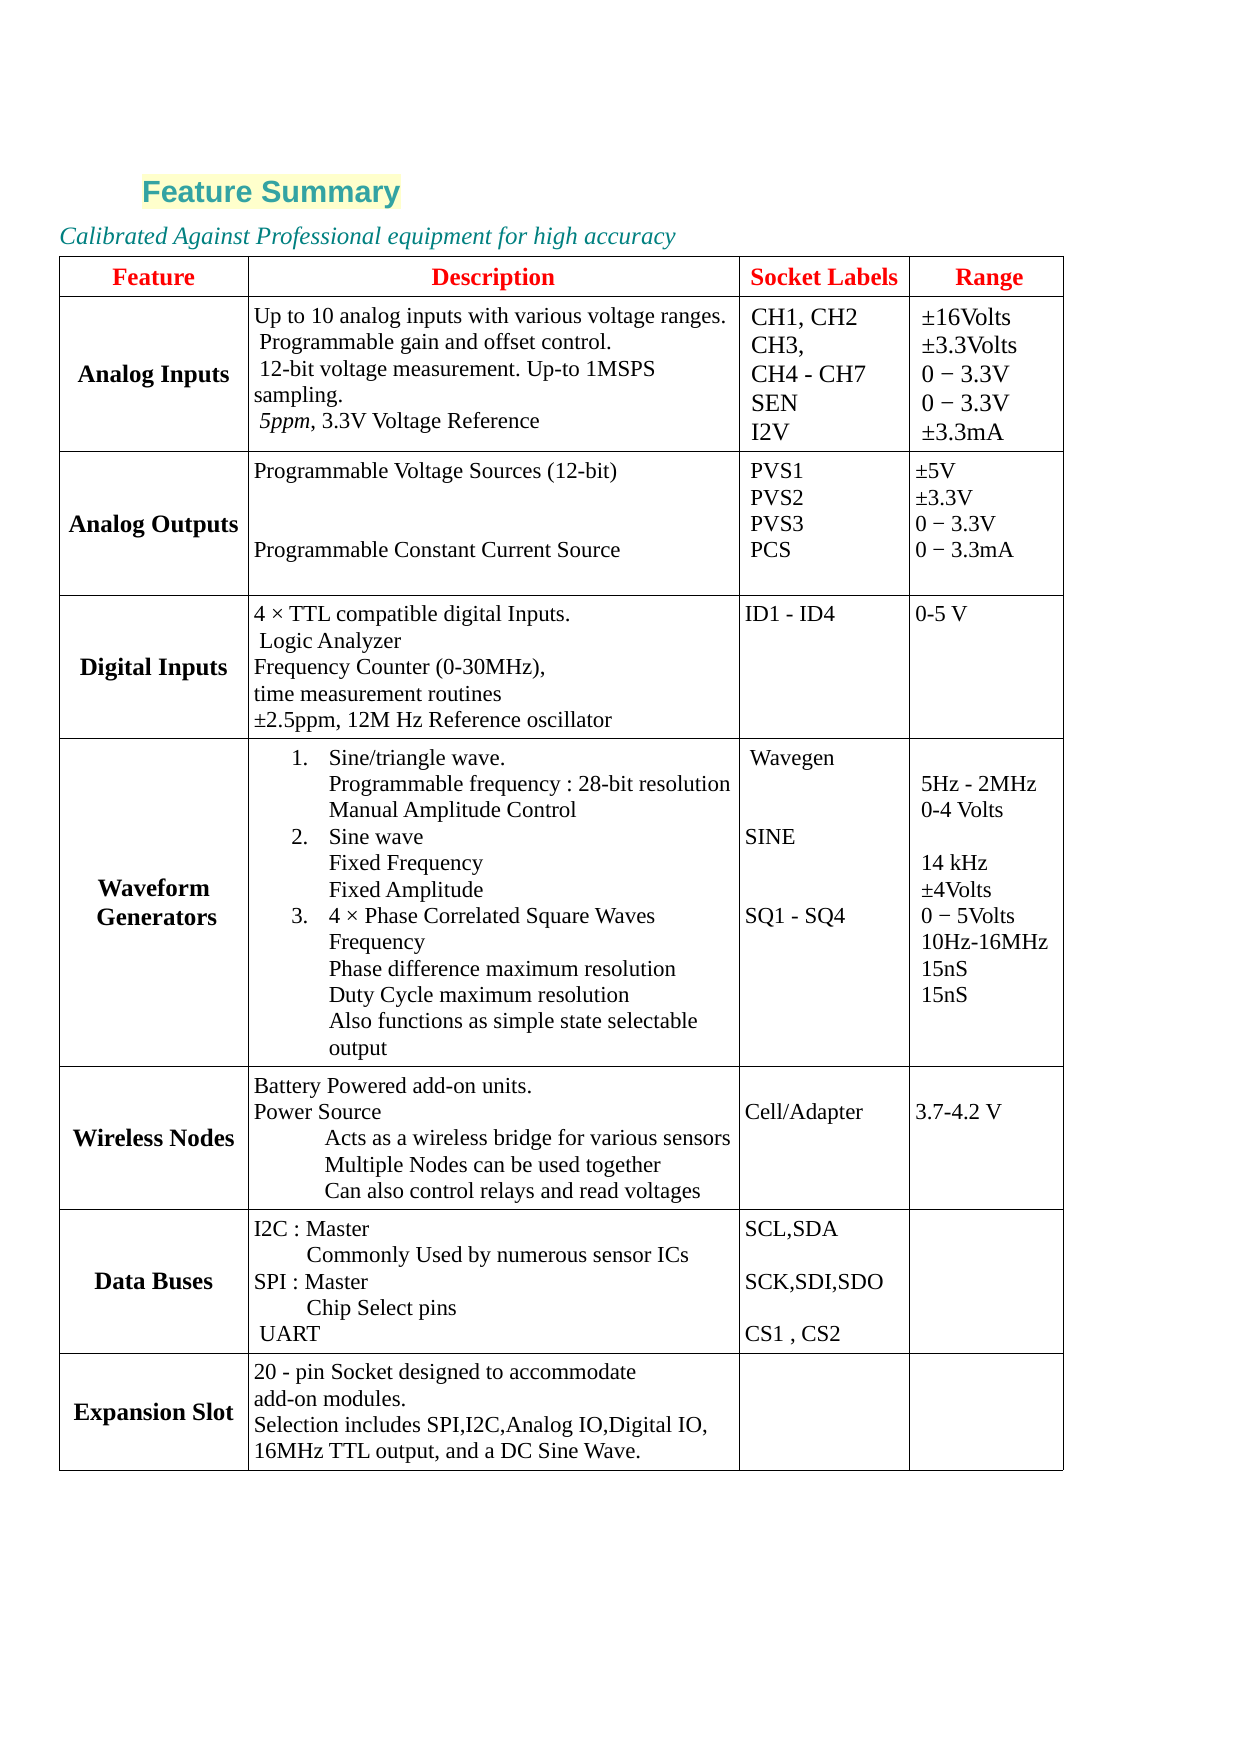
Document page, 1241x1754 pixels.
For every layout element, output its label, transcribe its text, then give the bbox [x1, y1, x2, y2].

subtitle Feature Summary [142, 173, 1181, 209]
table_header Description [249, 257, 739, 296]
table_cell CH1, CH2 CH3, CH4 - CH7 SEN I2V [740, 297, 909, 451]
table_cell 5Hz - 2MHz 0-4 Volts 14 kHz ±4Volts 0 − 5Volts 10Hz-16MHz 15nS 15nS [910, 739, 1063, 1066]
table_cell ID1 - ID4 [740, 596, 909, 738]
table_cell [740, 1354, 909, 1469]
table_cell 4 × TTL compatible digital Inputs. Logic Analyzer Frequency Counter (0-30MHz), time measurement routines ±2.5ppm, 12M Hz Reference oscillator [249, 596, 739, 738]
table_cell Analog Outputs [60, 452, 248, 595]
table_cell ±5V ±3.3V 0 − 3.3V 0 − 3.3mA [910, 452, 1063, 595]
table_cell Analog Inputs [60, 297, 248, 451]
table_cell Programmable Voltage Sources (12-bit) Programmable Constant Current Source [249, 452, 739, 595]
table_cell ±16Volts ±3.3Volts 0 − 3.3V 0 − 3.3V ±3.3mA [910, 297, 1063, 451]
table_header Feature [60, 257, 248, 296]
table_cell Digital Inputs [60, 596, 248, 738]
table_cell Waveform Generators [60, 739, 248, 1066]
table_cell 3.7-4.2 V [910, 1067, 1063, 1209]
table_cell Expansion Slot [60, 1354, 248, 1469]
table_cell 20 - pin Socket designed to accommodate add-on modules. Selection includes SPI,I2C,Analog IO,Digital IO, 16MHz TTL output, and a DC Sine Wave. [249, 1354, 739, 1469]
table_cell Wavegen SINE SQ1 - SQ4 [740, 739, 909, 1066]
table_cell PVS1 PVS2 PVS3 PCS [740, 452, 909, 595]
table_cell Sine/triangle wave. Programmable frequency : 28-bit resolution Manual Amplitude Control Sine wave Fixed Frequency Fixed Amplitude 4 × Phase Correlated Square Waves Frequency Phase difference maximum resolution Duty Cycle maximum resolution Also functions as simple state selectable output [249, 739, 739, 1066]
table_cell Up to 10 analog inputs with various voltage ranges. Programmable gain and offset control. 12-bit voltage measurement. Up-to 1MSPS sampling. 5ppm, 3.3V Voltage Reference [249, 297, 739, 451]
table_cell [910, 1354, 1063, 1469]
table_header Range [910, 257, 1063, 296]
table_cell Data Buses [60, 1210, 248, 1352]
table_cell [910, 1210, 1063, 1352]
table_cell SCL,SDA SCK,SDI,SDO CS1 , CS2 [740, 1210, 909, 1352]
table_cell Cell/Adapter [740, 1067, 909, 1209]
table_cell 0-5 V [910, 596, 1063, 738]
table_header Socket Labels [740, 257, 909, 296]
table_cell Wireless Nodes [60, 1067, 248, 1209]
text Calibrated Against Professional equipment for high accuracy [59, 221, 1181, 250]
table_cell Battery Powered add-on units. Power Source Acts as a wireless bridge for various sensors Multiple Nodes can be used together Can also control relays and read voltages [249, 1067, 739, 1209]
table_cell I2C : Master Commonly Used by numerous sensor ICs SPI : Master Chip Select pins UART [249, 1210, 739, 1352]
